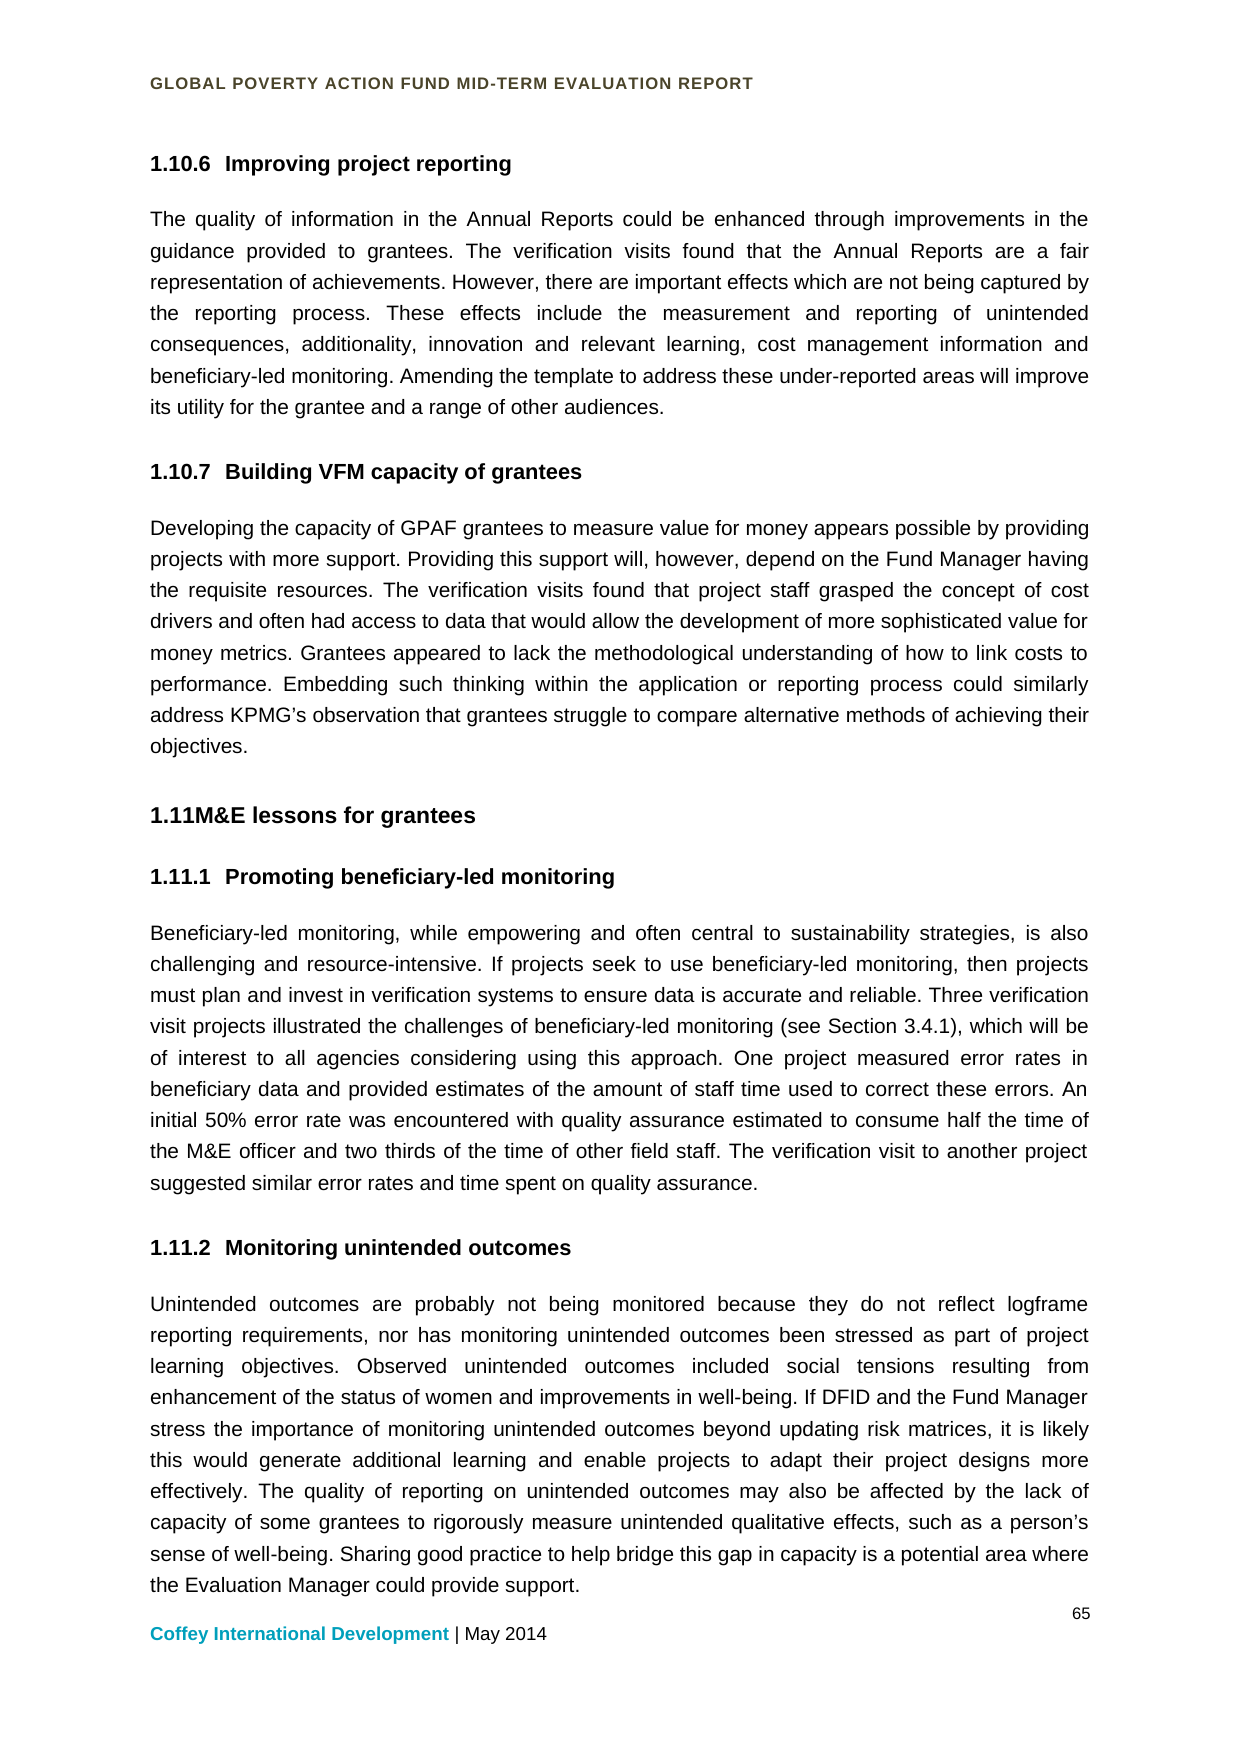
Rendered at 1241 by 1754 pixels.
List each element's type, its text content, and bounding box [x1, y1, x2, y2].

subtitle Promoting beneficiary-led monitoring [150, 863, 1090, 889]
text Developing the capacity of GPAF grantees to measure value for money appears possible by providing projects with more support. Providing this support will, however, depend on the Fund Manager having the requisite resources. The verification visits found that project staff grasped the concept of cost drivers and often had access to data that would allow the development of more sophisticated value for money metrics. Grantees appeared to lack the methodological understanding of how to link costs to performance. Embedding such thinking within the application or reporting process could similarly address KPMG’s observation that grantees struggle to compare alternative methods of achieving their objectives. [150, 508, 1090, 758]
text Unintended outcomes are probably not being monitored because they do not reflect logframe reporting requirements, nor has monitoring unintended outcomes been stressed as part of project learning objectives. Observed unintended outcomes included social tensions resulting from enhancement of the status of women and improvements in well-being. If DFID and the Fund Manager stress the importance of monitoring unintended outcomes beyond updating risk matrices, it is likely this would generate additional learning and enable projects to adapt their project designs more effectively. The quality of reporting on unintended outcomes may also be affected by the lack of capacity of some grantees to rigorously measure unintended qualitative effects, such as a person’s sense of well-being. Sharing good practice to help bridge this gap in capacity is a potential area where the Evaluation Manager could provide support. [150, 1284, 1090, 1597]
text The quality of information in the Annual Reports could be enhanced through improvements in the guidance provided to grantees. The verification visits found that the Annual Reports are a fair representation of achievements. However, there are important effects which are not being captured by the reporting process. These effects include the measurement and reporting of unintended consequences, additionality, innovation and relevant learning, cost management information and beneficiary-led monitoring. Amending the template to address these under-reported areas will improve its utility for the grantee and a range of other audiences. [150, 200, 1090, 419]
subtitle Monitoring unintended outcomes [150, 1234, 1090, 1260]
text Beneficiary-led monitoring, while empowering and often central to sustainability strategies, is also challenging and resource-intensive. If projects seek to use beneficiary-led monitoring, then projects must plan and invest in verification systems to ensure data is accurate and reliable. Three verification visit projects illustrated the challenges of beneficiary-led monitoring (see Section 3.4.1), which will be of interest to all agencies considering using this approach. One project measured error rates in beneficiary data and provided estimates of the amount of staff time used to correct these errors. An initial 50% error rate was encountered with quality assurance estimated to consume half the time of the M&E officer and two thirds of the time of other field staff. The verification visit to another project suggested similar error rates and time spent on quality assurance. [150, 913, 1090, 1194]
subtitle Improving project reporting [150, 150, 1090, 176]
subtitle M&E lessons for grantees [150, 798, 1090, 828]
subtitle Building VFM capacity of grantees [150, 458, 1090, 484]
